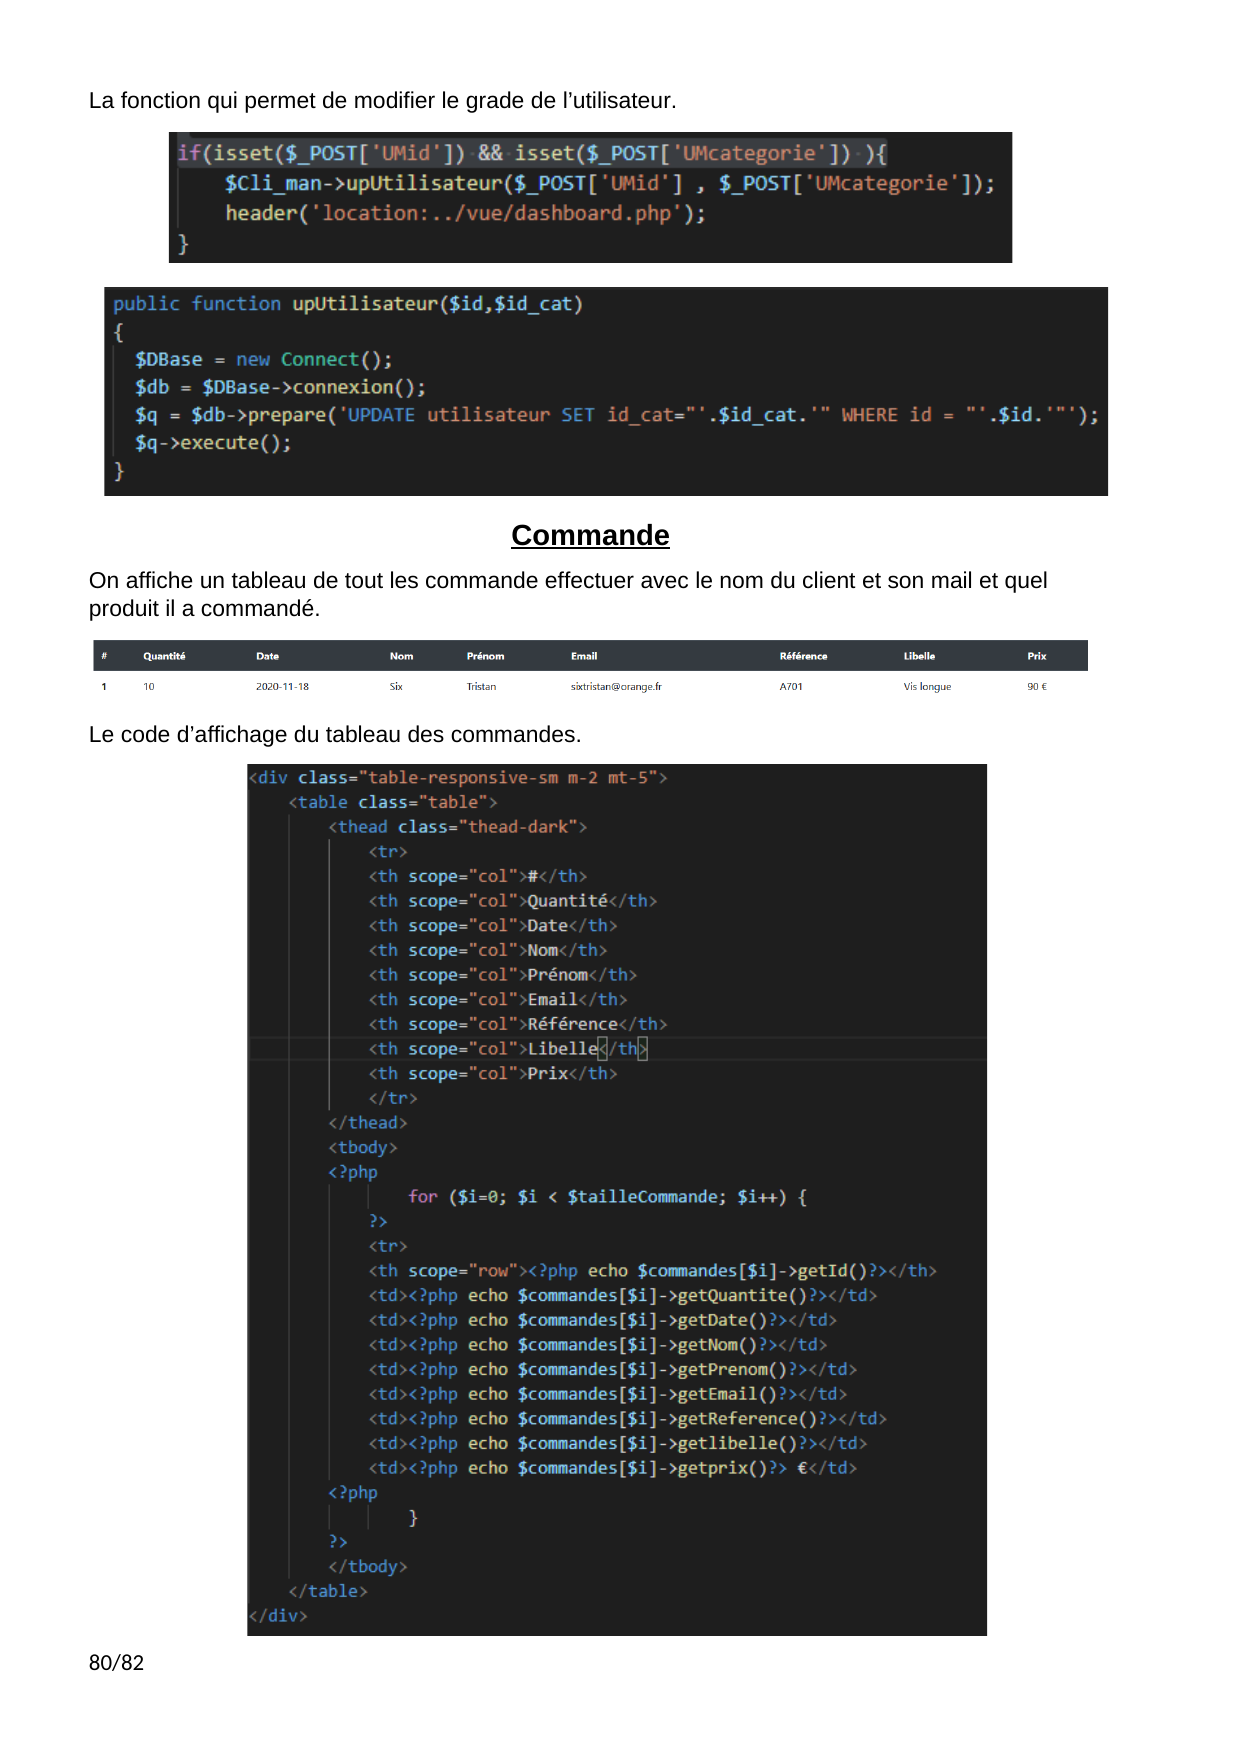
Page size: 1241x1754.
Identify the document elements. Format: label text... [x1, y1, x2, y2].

picture [168, 132, 1013, 263]
subtitle Commande [89, 496, 1092, 552]
picture [104, 287, 1109, 496]
text On affiche un tableau de tout les commande effectuer avec le nom du client et son mail et quel produit il a commandé. [89, 567, 1092, 622]
text Le code d’affichage du tableau des commandes. [89, 700, 1092, 747]
picture [247, 764, 988, 1636]
picture [88, 640, 1093, 700]
text La fonction qui permet de modifier le grade de l’utilisateur. [89, 59, 1092, 114]
